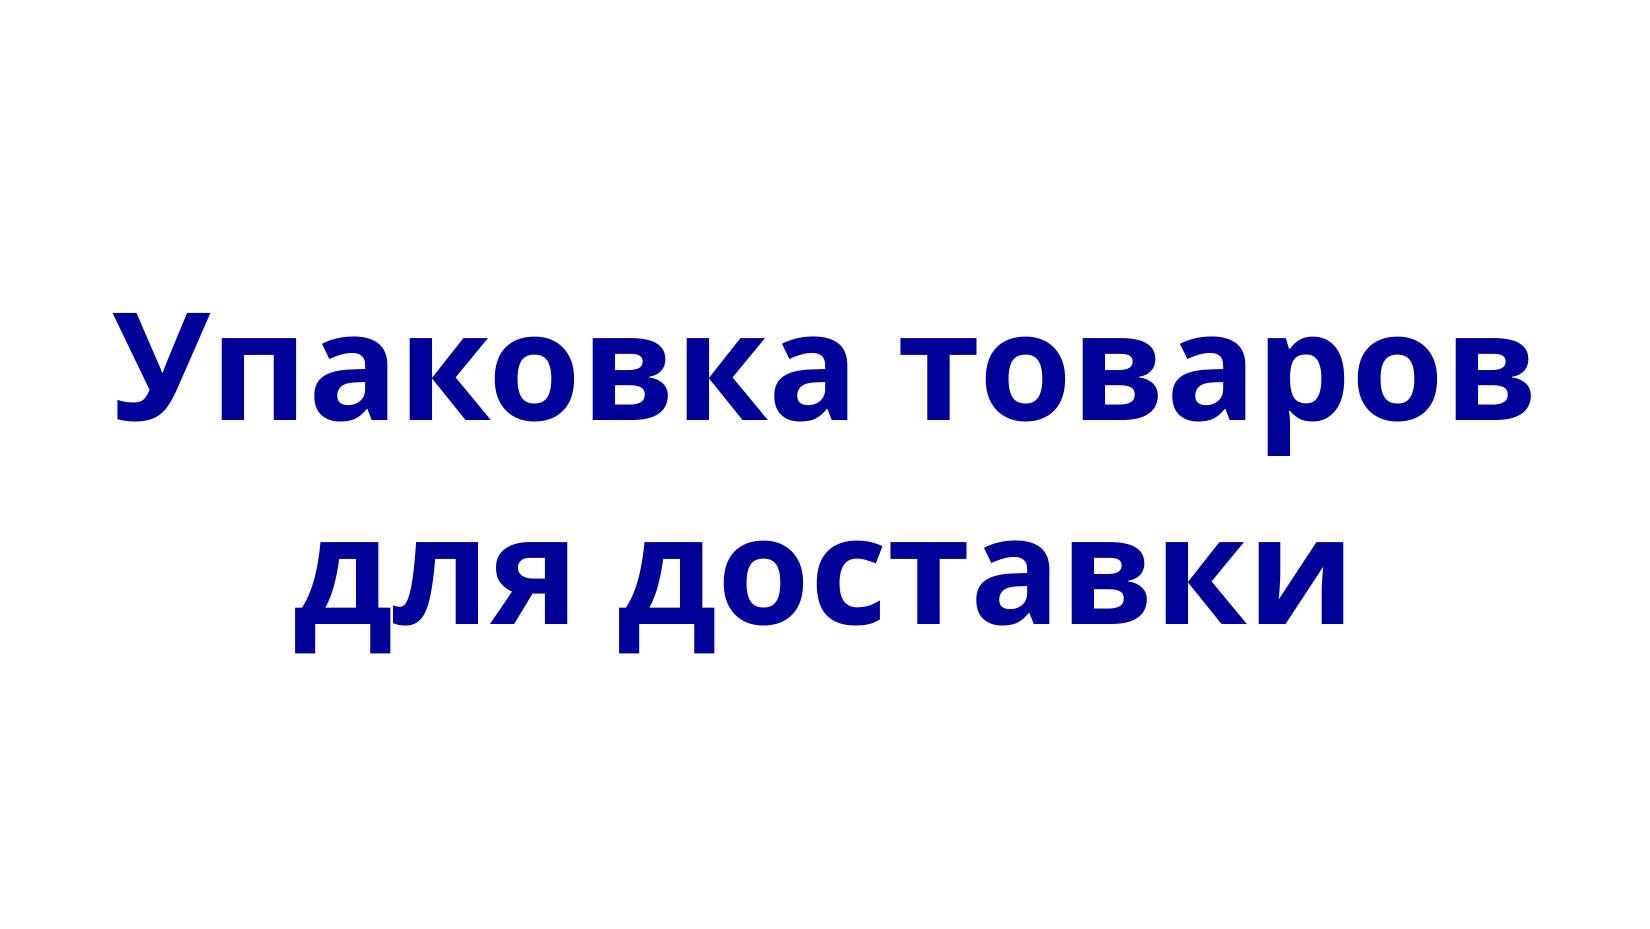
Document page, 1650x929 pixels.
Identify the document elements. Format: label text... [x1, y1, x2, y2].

subtitle Упаковка товаров для доставки [0, 0, 1650, 929]
